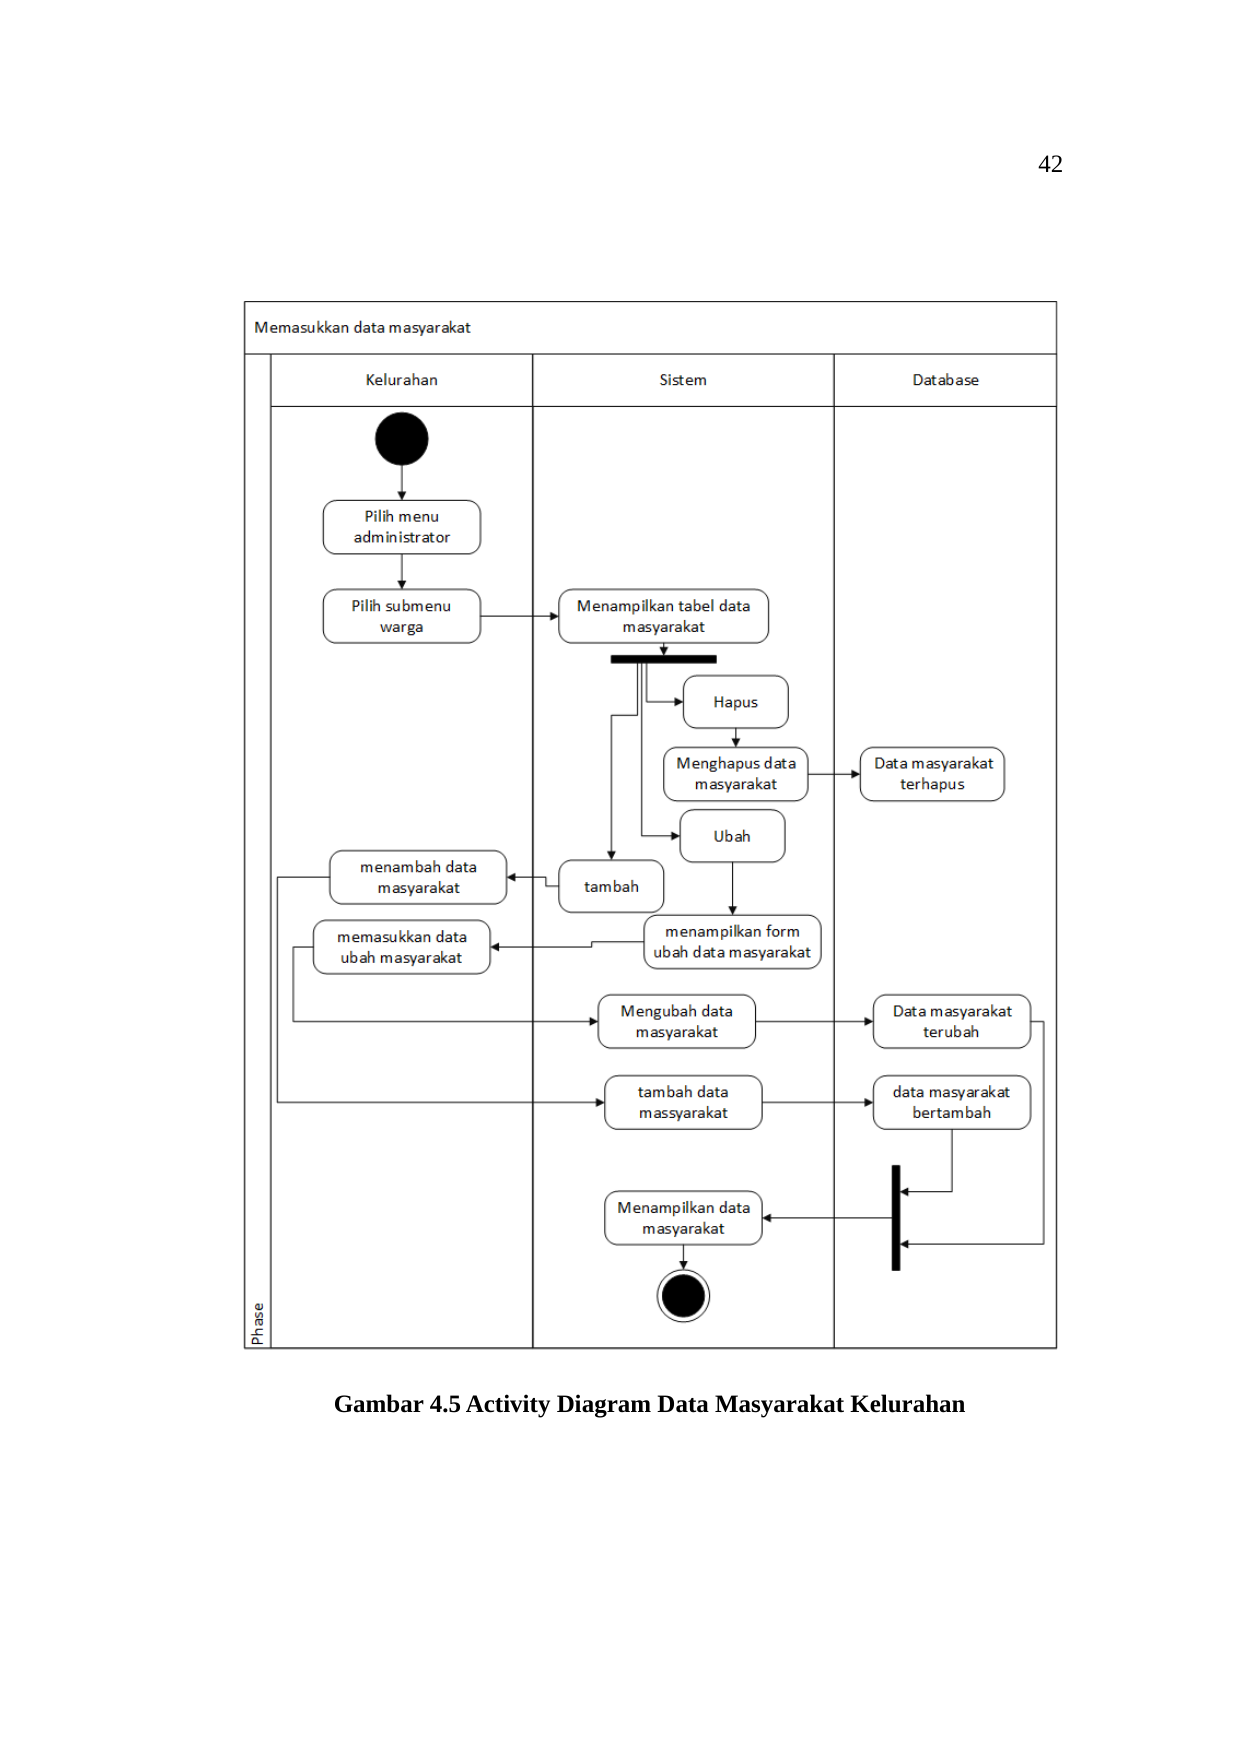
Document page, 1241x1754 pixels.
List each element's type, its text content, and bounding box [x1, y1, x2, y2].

table_header [236, 294, 1063, 1389]
text Gambar 4.5 Activity Diagram Data Masyarakat Kelurahan [236, 1389, 1063, 1418]
picture [242, 300, 1058, 1355]
